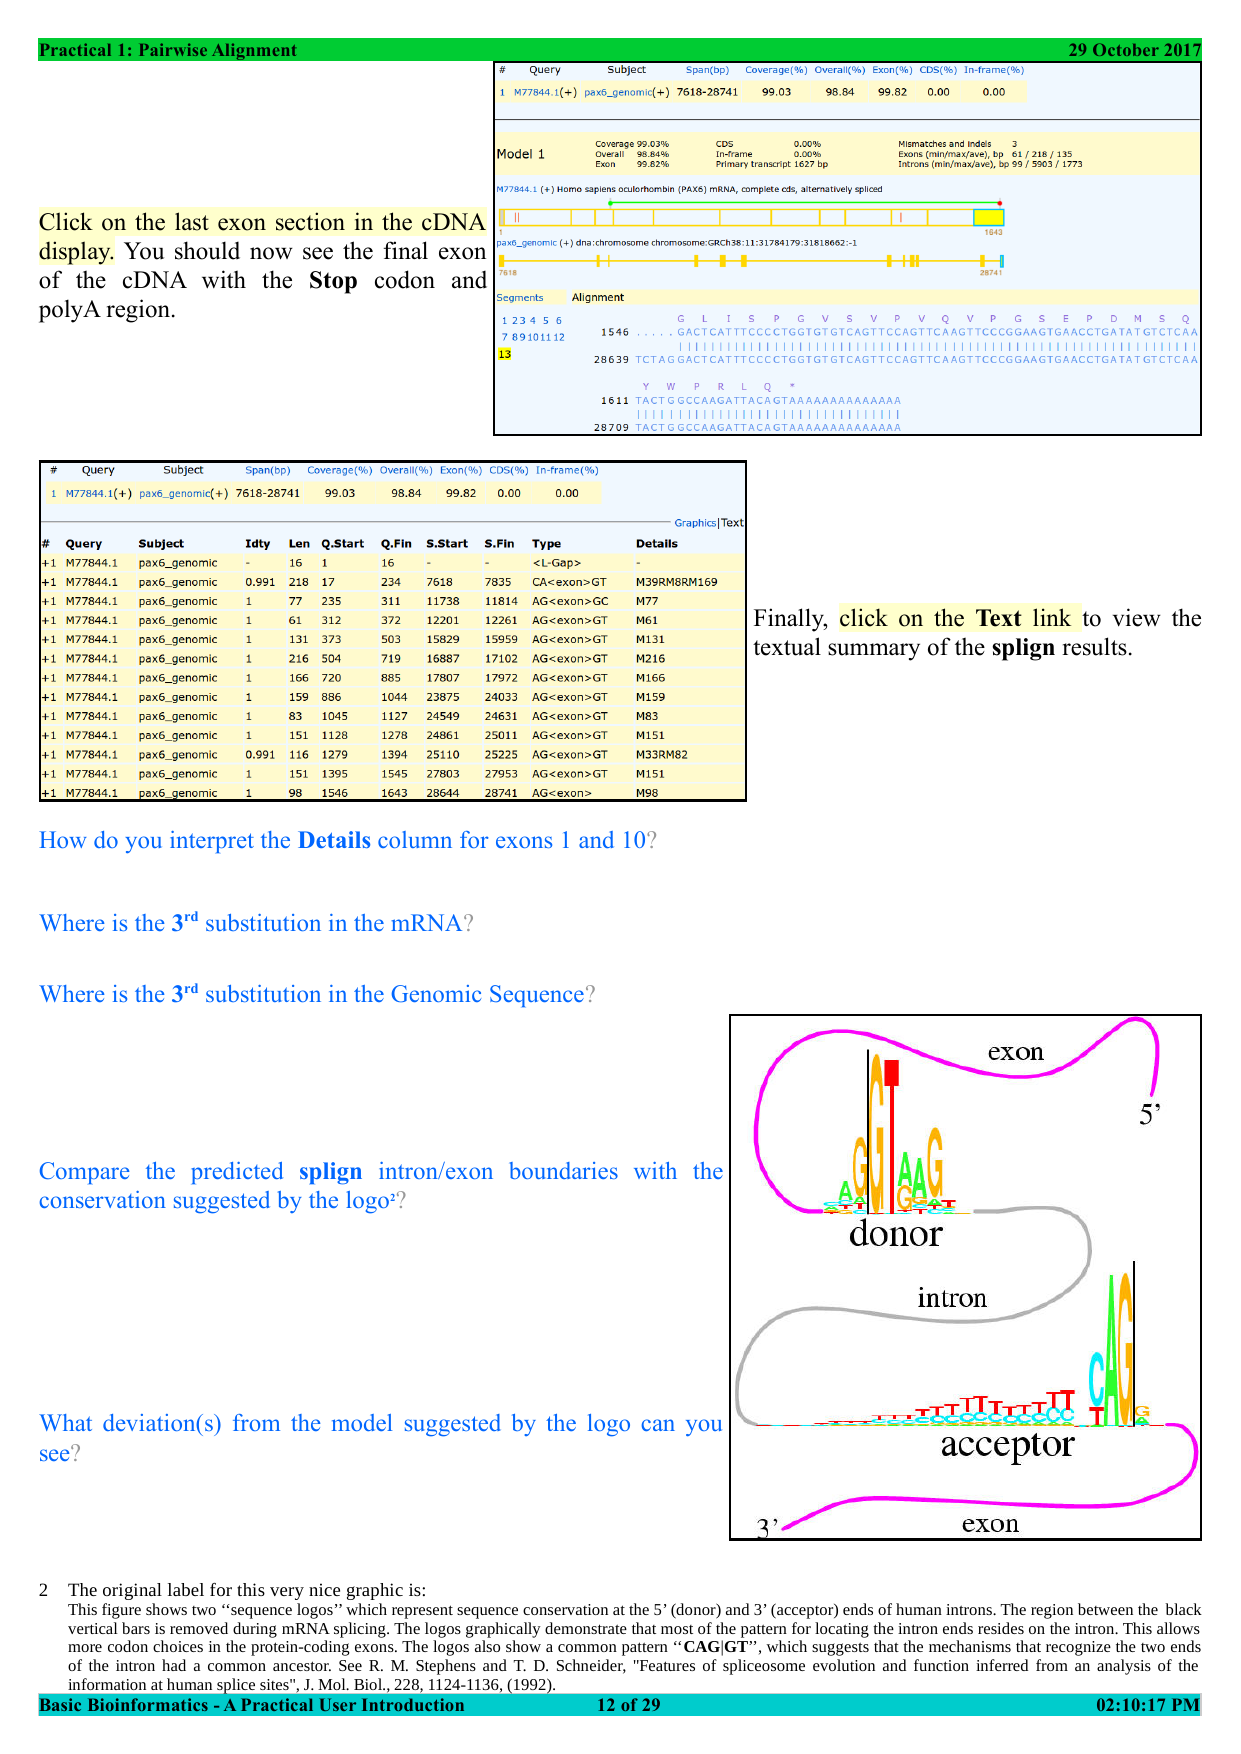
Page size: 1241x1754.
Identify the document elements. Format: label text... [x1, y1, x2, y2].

text What deviation(s) from the model suggested by the logo can you see? [38, 1408, 729, 1466]
picture [41, 463, 745, 799]
picture [495, 63, 1200, 434]
text Where is the 3rd substitution in the mRNA? [38, 908, 1202, 937]
text Click on the last exon section in the cDNA display. You should now see the final exon of the cDNA with the Stop codon and polyA region. [38, 207, 493, 323]
text Where is the 3rd substitution in the Genomic Sequence? [38, 979, 1202, 1008]
text Compare the predicted splign intron/exon boundaries with the conservation suggested by the logo? [38, 1156, 729, 1214]
text This figure shows two ‘‘sequence logos’’ which represent sequence conservation at the 5’ (donor) and 3’ (acceptor) ends of human introns. The region between the black vertical bars is removed during mRNA splicing. The logos graphically demonstrate that most of the pattern for locating the intron ends resides on the intron. This allows more codon choices in the protein-coding exons. The logos also show a common pattern ‘‘CAG|GT’’, which suggests that the mechanisms that recognize the two ends of the intron had a common ancestor. See R. M. Stephens and T. D. Schneider, "Features of spliceosome evolution and function inferred from an analysis of the information at human splice sites", J. Mol. Biol., 228, 1124-1136, (1992). [68, 1601, 1202, 1693]
picture [731, 1016, 1200, 1538]
text The original label for this very nice graphic is: [38, 1579, 1202, 1601]
text Finally, click on the Text link to view the textual summary of the splign results. [747, 603, 1202, 661]
text How do you interpret the Details column for exons 1 and 10? [38, 825, 1202, 854]
